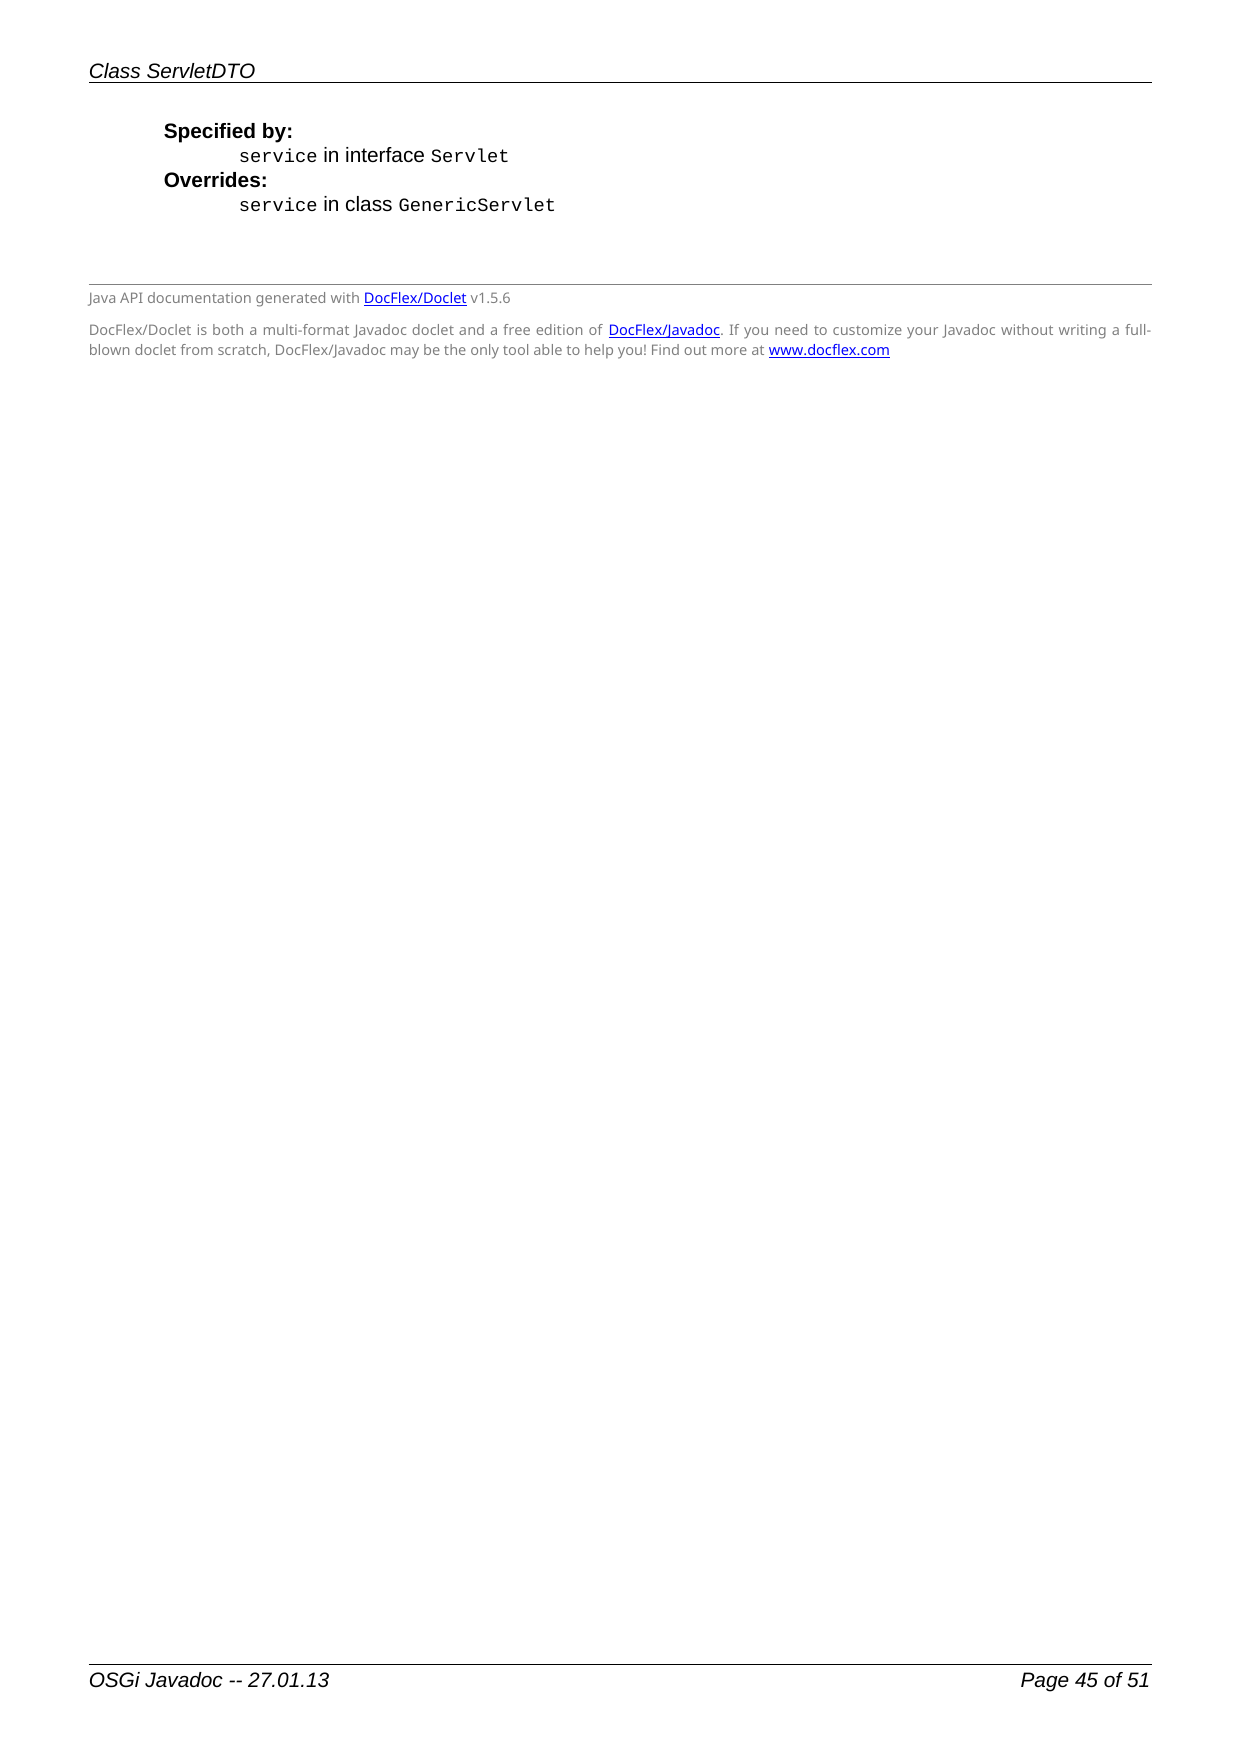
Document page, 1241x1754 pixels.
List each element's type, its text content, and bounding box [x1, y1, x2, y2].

text Overrides: [163, 168, 1152, 192]
text Specified by: [163, 118, 1152, 142]
text Java API documentation generated with DocFlex/Doclet v1.5.6 [88, 285, 1152, 308]
text service in class GenericServlet [238, 192, 1152, 217]
text DocFlex/Doclet is both a multi-format Javadoc doclet and a free edition of DocFlex/Javadoc. If you need to customize your Javadoc without writing a full-blown doclet from scratch, DocFlex/Javadoc may be the only tool able to help you! Find out more at www.docflex.com [88, 320, 1152, 360]
text service in interface Servlet [238, 142, 1152, 168]
